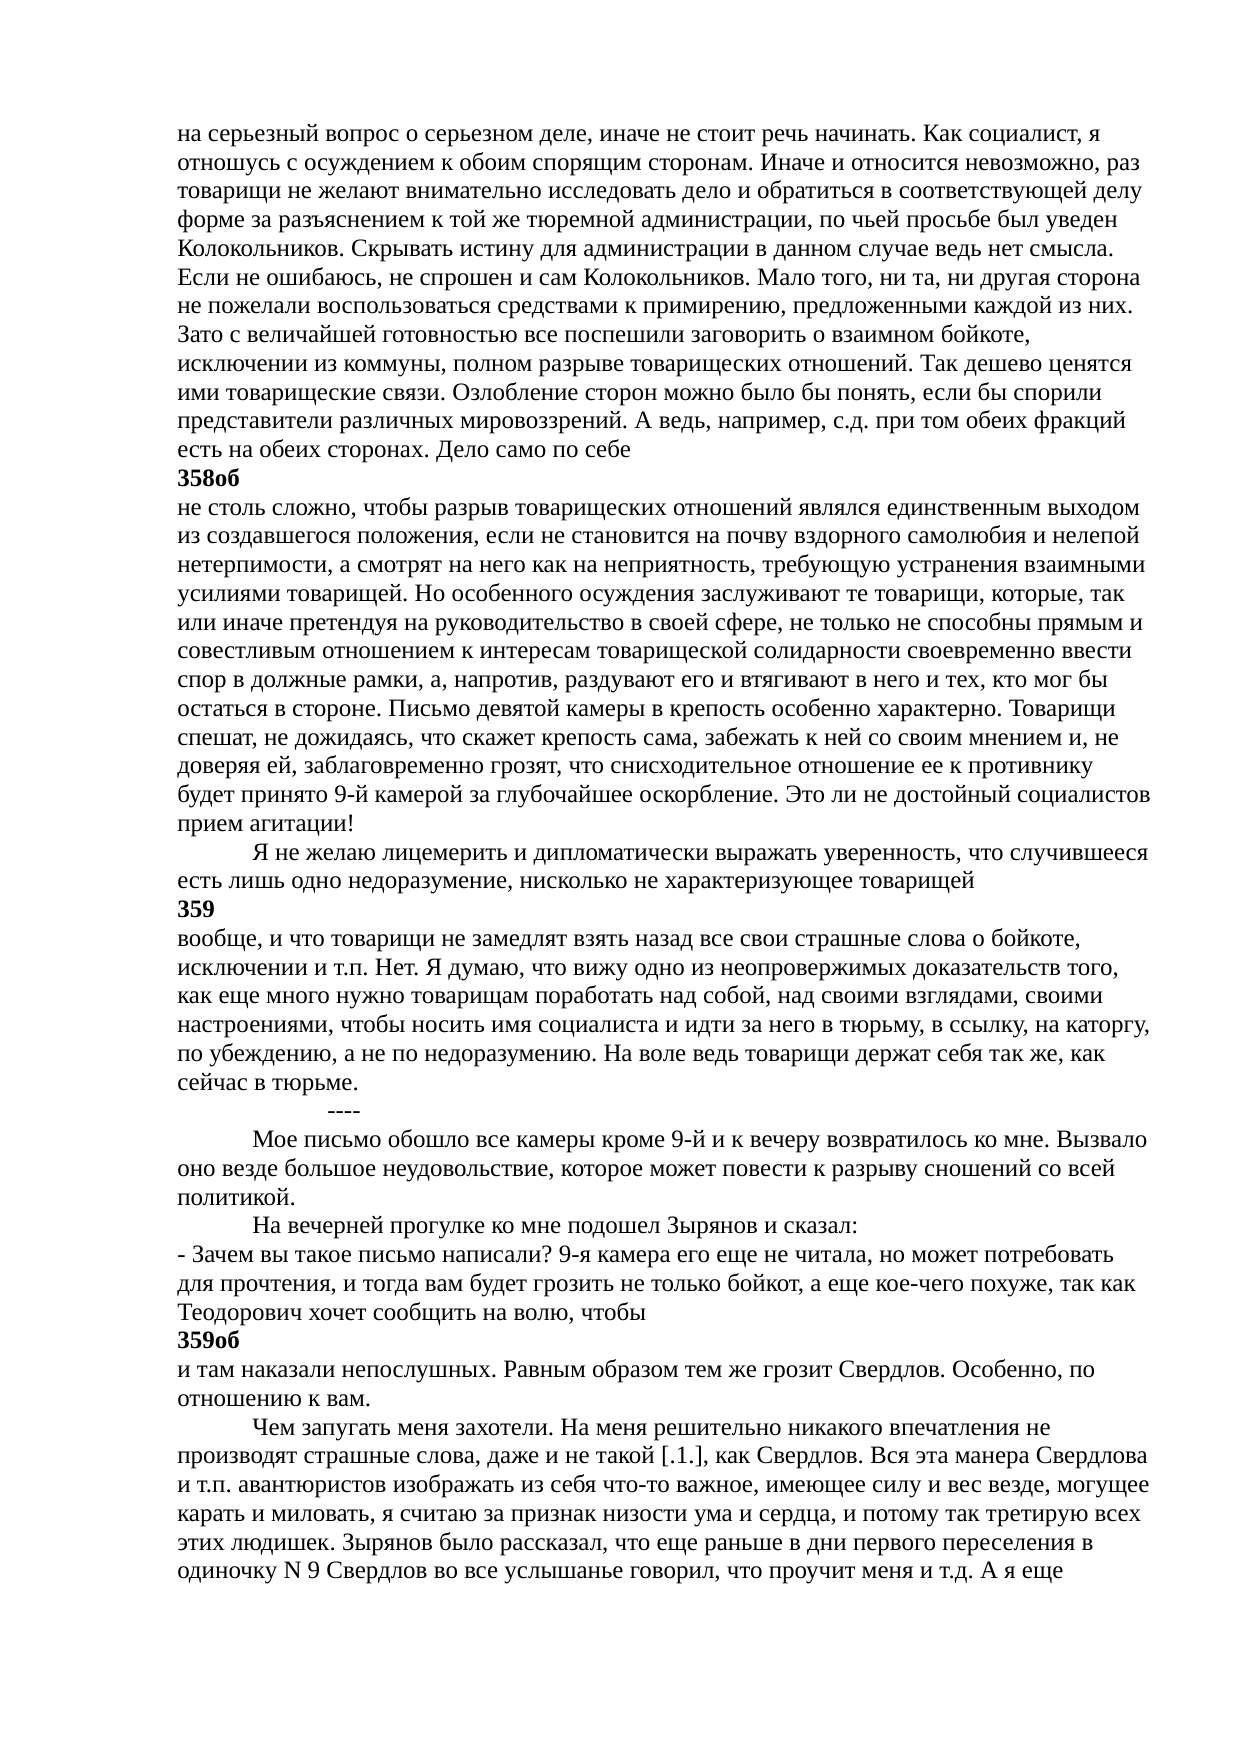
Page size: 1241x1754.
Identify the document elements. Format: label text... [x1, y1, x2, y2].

text 359 [177, 894, 1152, 923]
text 358об [177, 463, 1152, 492]
text вообще, и что товарищи не замедлят взять назад все свои страшные слова о бойкоте, исключении и т.п. Нет. Я думаю, что вижу одно из неопровержимых доказательств того, как еще много нужно товарищам поработать над собой, над своими взглядами, своими настроениями, чтобы носить имя социалиста и идти за него в тюрьму, в ссылку, на каторгу, по убеждению, а не по недоразумению. На воле ведь товарищи держат себя так же, как сейчас в тюрьме. [177, 923, 1152, 1096]
text на серьезный вопрос о серьезном деле, иначе не стоит речь начинать. Как социалист, я отношусь с осуждением к обоим спорящим сторонам. Иначе и относится невозможно, раз товарищи не желают внимательно исследовать дело и обратиться в соответствующей делу форме за разъяснением к той же тюремной администрации, по чьей просьбе был уведен Колокольников. Скрывать истину для администрации в данном случае ведь нет смысла. Если не ошибаюсь, не спрошен и сам Колокольников. Мало того, ни та, ни другая сторона не пожелали воспользоваться средствами к примирению, предложенными каждой из них. Зато с величайшей готовностью все поспешили заговорить о взаимном бойкоте, исключении из коммуны, полном разрыве товарищеских отношений. Так дешево ценятся ими товарищеские связи. Озлобление сторон можно было бы понять, если бы спорили представители различных мировоззрений. А ведь, например, с.д. при том обеих фракций есть на обеих сторонах. Дело само по себе [177, 118, 1152, 463]
text - Зачем вы такое письмо написали? 9-я камера его еще не читала, но может потребовать для прочтения, и тогда вам будет грозить не только бойкот, а еще кое-чего похуже, так как Теодорович хочет сообщить на волю, чтобы [177, 1239, 1152, 1326]
text Мое письмо обошло все камеры кроме 9-й и к вечеру возвратилось ко мне. Вызвало оно везде большое неудовольствие, которое может повести к разрыву сношений со всей политикой. [177, 1124, 1152, 1211]
text На вечерней прогулке ко мне подошел Зырянов и сказал: [177, 1211, 1152, 1239]
text и там наказали непослушных. Равным образом тем же грозит Свердлов. Особенно, по отношению к вам. [177, 1354, 1152, 1412]
text Я не желаю лицемерить и дипломатически выражать уверенность, что случившееся есть лишь одно недоразумение, нисколько не характеризующее товарищей [177, 837, 1152, 894]
text не столь сложно, чтобы разрыв товарищеских отношений являлся единственным выходом из создавшегося положения, если не становится на почву вздорного самолюбия и нелепой нетерпимости, а смотрят на него как на неприятность, требующую устранения взаимными усилиями товарищей. Но особенного осуждения заслуживают те товарищи, которые, так или иначе претендуя на руководительство в своей сфере, не только не способны прямым и совестливым отношением к интересам товарищеской солидарности своевременно ввести спор в должные рамки, а, напротив, раздувают его и втягивают в него и тех, кто мог бы остаться в стороне. Письмо девятой камеры в крепость особенно характерно. Товарищи спешат, не дожидаясь, что скажет крепость сама, забежать к ней со своим мнением и, не доверяя ей, заблаговременно грозят, что снисходительное отношение ее к противнику будет принято 9-й камерой за глубочайшее оскорбление. Это ли не достойный социалистов прием агитации! [177, 492, 1152, 837]
text Чем запугать меня захотели. На меня решительно никакого впечатления не производят страшные слова, даже и не такой [.1.], как Свердлов. Вся эта манера Свердлова и т.п. авантюристов изображать из себя что-то важное, имеющее силу и вес везде, могущее карать и миловать, я считаю за признак низости ума и сердца, и потому так третирую всех этих людишек. Зырянов было рассказал, что еще раньше в дни первого переселения в одиночку N 9 Свердлов во все услышанье говорил, что проучит меня и т.д. А я еще [177, 1412, 1152, 1584]
text 359об [177, 1326, 1152, 1354]
text ---- [177, 1096, 1152, 1124]
